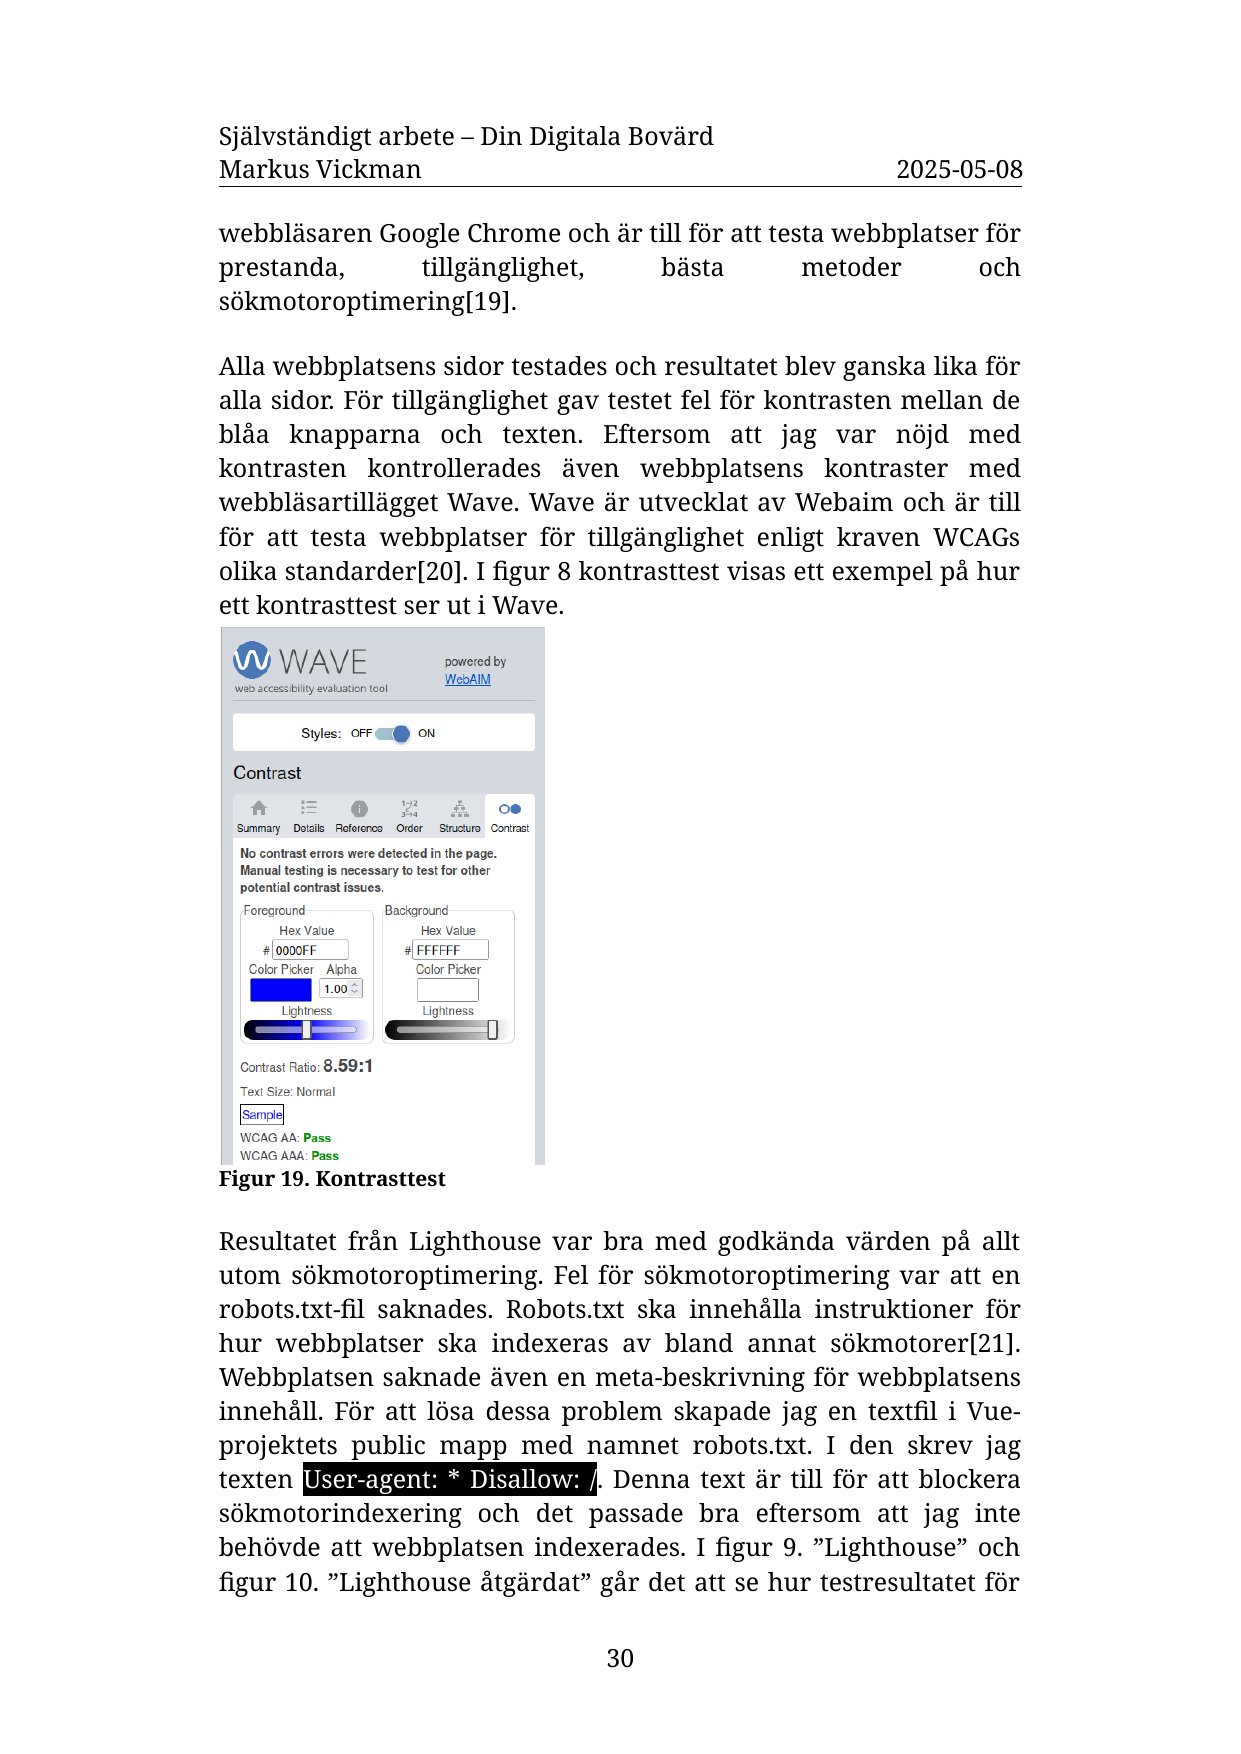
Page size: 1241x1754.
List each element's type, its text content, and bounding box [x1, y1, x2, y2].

picture [221, 627, 545, 1165]
text Alla webbplatsens sidor testades och resultatet blev ganska lika för alla sidor. För tillgänglighet gav testet fel för kontrasten mellan de blåa knapparna och texten. Eftersom att jag var nöjd med kontrasten kontrollerades även webbplatsens kontraster med webbläsartillägget Wave. Wave är utvecklat av Webaim och är till för att testa webbplatser för tillgänglighet enligt kraven WCAGs olika standarder[20]. I figur 8 kontrasttest visas ett exempel på hur ett kontrasttest ser ut i Wave. [218, 349, 1022, 621]
text Figur 19. Kontrasttest [218, 1165, 1022, 1193]
text Resultatet från Lighthouse var bra med godkända värden på allt utom sökmotoroptimering. Fel för sökmotoroptimering var att en robots.txt-fil saknades. Robots.txt ska innehålla instruktioner för hur webbplatser ska indexeras av bland annat sökmotorer[21]. Webbplatsen saknade även en meta-beskrivning för webbplatsens innehåll. För att lösa dessa problem skapade jag en textfil i Vue-projektets public mapp med namnet robots.txt. I den skrev jag texten User-agent: * Disallow: /. Denna text är till för att blockera sökmotorindexering och det passade bra eftersom att jag inte behövde att webbplatsen indexerades. I figur 9. ”Lighthouse” och figur 10. ”Lighthouse åtgärdat” går det att se hur testresultatet för [218, 1223, 1022, 1598]
text webbläsaren Google Chrome och är till för att testa webbplatser för prestanda, tillgänglighet, bästa metoder och sökmotoroptimering[19]. [218, 216, 1022, 318]
